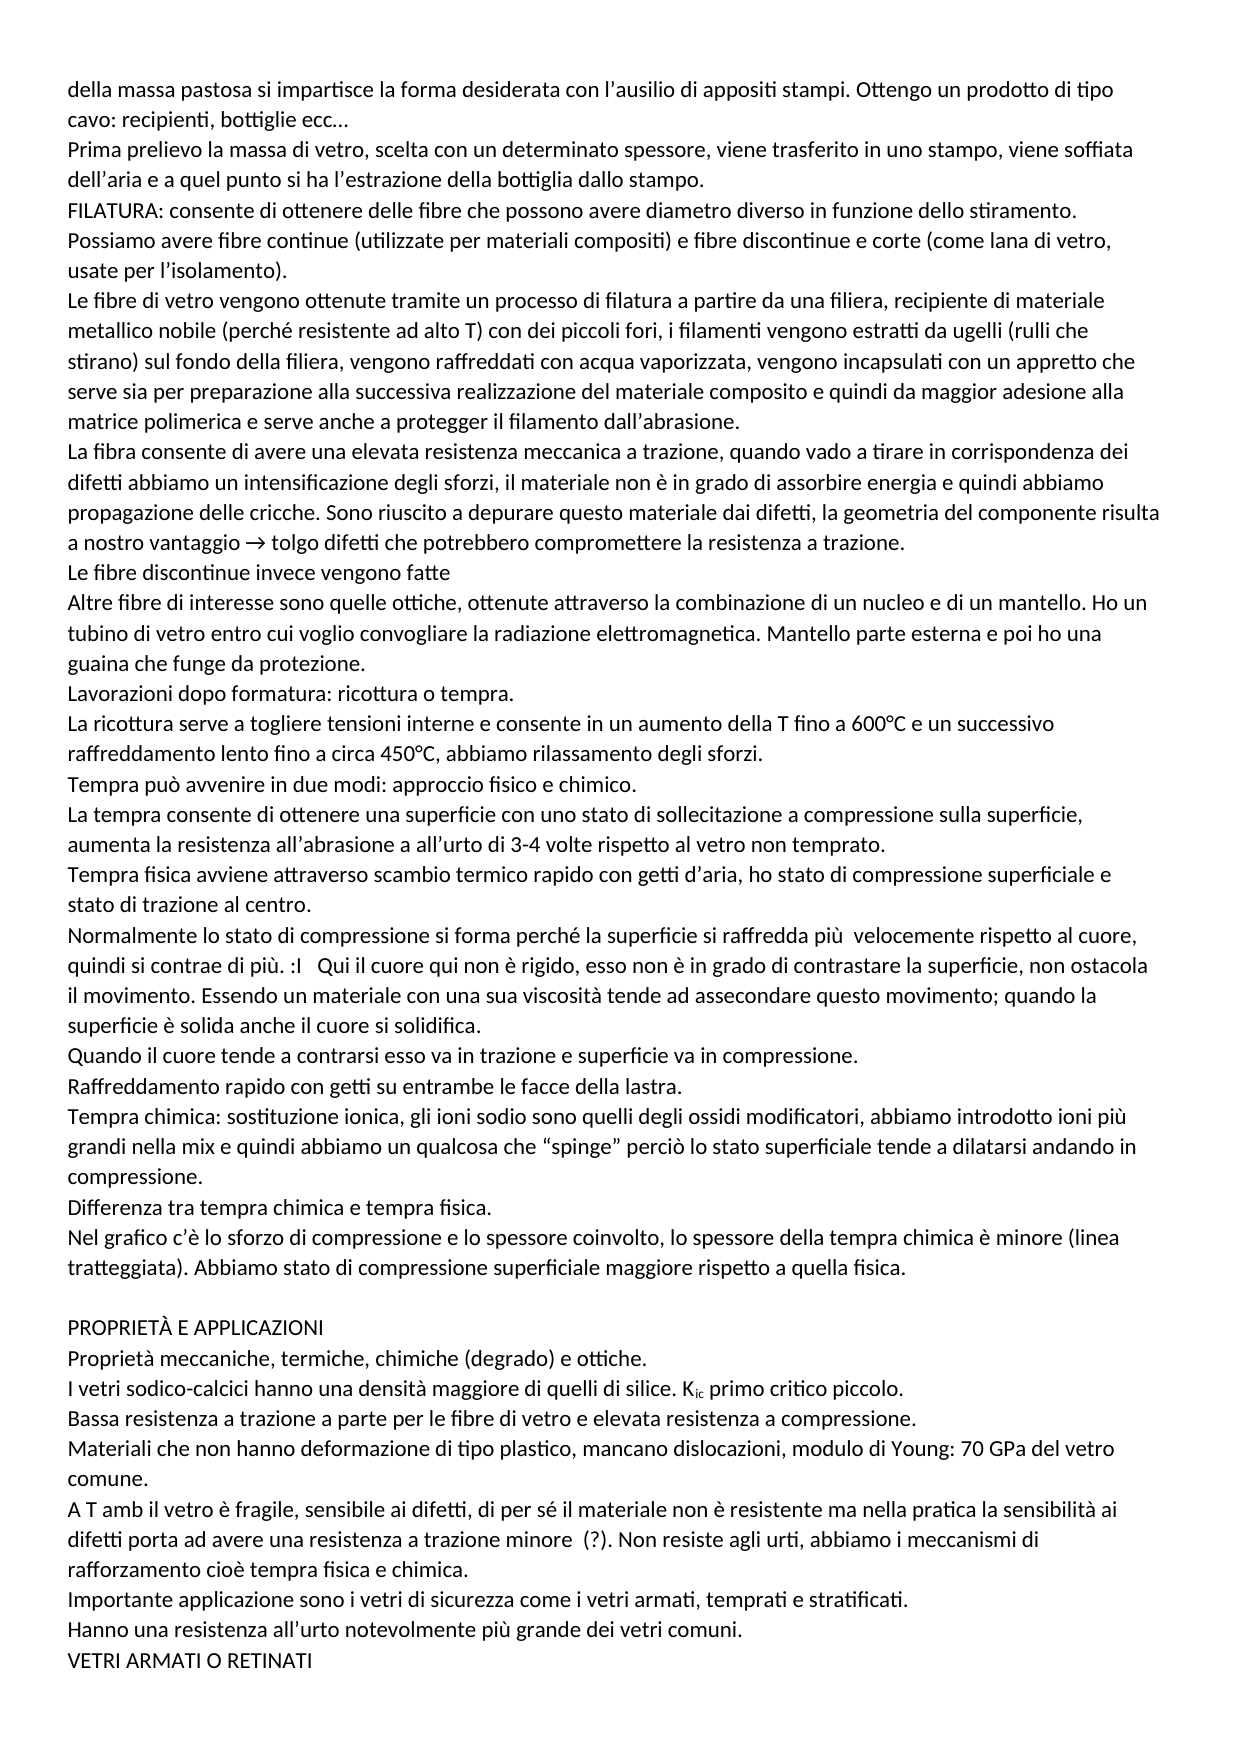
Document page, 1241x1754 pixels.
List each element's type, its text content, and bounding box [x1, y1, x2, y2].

text della massa pastosa si impartisce la forma desiderata con l’ausilio di appositi stampi. Ottengo un prodotto di tipo cavo: recipienti, bottiglie ecc… Prima prelievo la massa di vetro, scelta con un determinato spessore, viene trasferito in uno stampo, viene soffiata dell’aria e a quel punto si ha l’estrazione della bottiglia dallo stampo. FILATURA: consente di ottenere delle fibre che possono avere diametro diverso in funzione dello stiramento. Possiamo avere fibre continue (utilizzate per materiali compositi) e fibre discontinue e corte (come lana di vetro, usate per l’isolamento). Le fibre di vetro vengono ottenute tramite un processo di filatura a partire da una filiera, recipiente di materiale metallico nobile (perché resistente ad alto T) con dei piccoli fori, i filamenti vengono estratti da ugelli (rulli che stirano) sul fondo della filiera, vengono raffreddati con acqua vaporizzata, vengono incapsulati con un appretto che serve sia per preparazione alla successiva realizzazione del materiale composito e quindi da maggior adesione alla matrice polimerica e serve anche a protegger il filamento dall’abrasione. La fibra consente di avere una elevata resistenza meccanica a trazione, quando vado a tirare in corrispondenza dei difetti abbiamo un intensificazione degli sforzi, il materiale non è in grado di assorbire energia e quindi abbiamo propagazione delle cricche. Sono riuscito a depurare questo materiale dai difetti, la geometria del componente risulta a nostro vantaggio → tolgo difetti che potrebbero compromettere la resistenza a trazione. Le fibre discontinue invece vengono fatte Altre fibre di interesse sono quelle ottiche, ottenute attraverso la combinazione di un nucleo e di un mantello. Ho un tubino di vetro entro cui voglio convogliare la radiazione elettromagnetica. Mantello parte esterna e poi ho una guaina che funge da protezione. Lavorazioni dopo formatura: ricottura o tempra. La ricottura serve a togliere tensioni interne e consente in un aumento della T fino a 600°C e un successivo raffreddamento lento fino a circa 450°C, abbiamo rilassamento degli sforzi. Tempra può avvenire in due modi: approccio fisico e chimico. La tempra consente di ottenere una superficie con uno stato di sollecitazione a compressione sulla superficie, aumenta la resistenza all’abrasione a all’urto di 3-4 volte rispetto al vetro non temprato. Tempra fisica avviene attraverso scambio termico rapido con getti d’aria, ho stato di compressione superficiale e stato di trazione al centro. Normalmente lo stato di compressione si forma perché la superficie si raffredda più velocemente rispetto al cuore, quindi si contrae di più. :I Qui il cuore qui non è rigido, esso non è in grado di contrastare la superficie, non ostacola il movimento. Essendo un materiale con una sua viscosità tende ad assecondare questo movimento; quando la superficie è solida anche il cuore si solidifica. Quando il cuore tende a contrarsi esso va in trazione e superficie va in compressione. Raffreddamento rapido con getti su entrambe le facce della lastra. Tempra chimica: sostituzione ionica, gli ioni sodio sono quelli degli ossidi modificatori, abbiamo introdotto ioni più grandi nella mix e quindi abbiamo un qualcosa che “spinge” perciò lo stato superficiale tende a dilatarsi andando in compressione. Differenza tra tempra chimica e tempra fisica. Nel grafico c’è lo sforzo di compressione e lo spessore coinvolto, lo spessore della tempra chimica è minore (linea tratteggiata). Abbiamo stato di compressione superficiale maggiore rispetto a quella fisica. PROPRIETÀ E APPLICAZIONI Proprietà meccaniche, termiche, chimiche (degrado) e ottiche. I vetri sodico-calcici hanno una densità maggiore di quelli di silice. Kic primo critico piccolo. Bassa resistenza a trazione a parte per le fibre di vetro e elevata resistenza a compressione. Materiali che non hanno deformazione di tipo plastico, mancano dislocazioni, modulo di Young: 70 GPa del vetro comune. A T amb il vetro è fragile, sensibile ai difetti, di per sé il materiale non è resistente ma nella pratica la sensibilità ai difetti porta ad avere una resistenza a trazione minore (?). Non resiste agli urti, abbiamo i meccanismi di rafforzamento cioè tempra fisica e chimica. Importante applicazione sono i vetri di sicurezza come i vetri armati, temprati e stratificati. Hanno una resistenza all’urto notevolmente più grande dei vetri comuni. VETRI ARMATI O RETINATI [67, 75, 1165, 1674]
